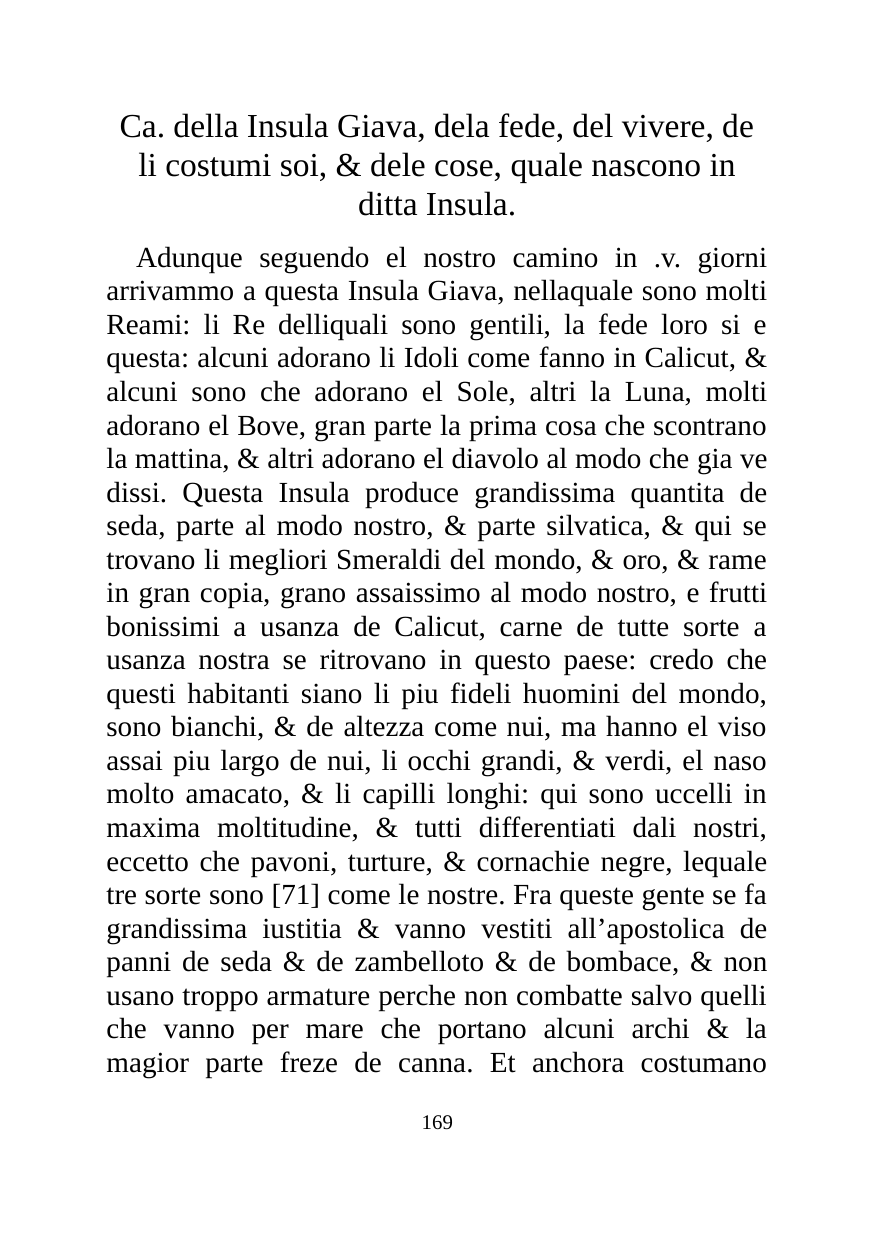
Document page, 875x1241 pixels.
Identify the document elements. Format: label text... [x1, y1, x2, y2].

text Adunque seguendo el nostro camino in .v. giorni arrivammo a questa Insula Giava, nellaquale sono molti Reami: li Re delliquali sono gentili, la fede loro si e questa: alcuni adorano li Idoli come fanno in Calicut, & alcuni sono che adorano el Sole, altri la Luna, molti adorano el Bove, gran parte la prima cosa che scontrano la mattina, & altri adorano el diavolo al modo che gia ve dissi. Questa Insula produce grandissima quantita de seda, parte al modo nostro, & parte silvatica, & qui se trovano li megliori Smeraldi del mondo, & oro, & rame in gran copia, grano assaissimo al modo nostro, e frutti bonissimi a usanza de Calicut, carne de tutte sorte a usanza nostra se ritrovano in questo paese: credo che questi habitanti siano li piu fideli huomini del mondo, sono bianchi, & de altezza come nui, ma hanno el viso assai piu largo de nui, li occhi grandi, & verdi, el naso molto amacato, & li capilli longhi: qui sono uccelli in maxima moltitudine, & tutti differentiati dali nostri, eccetto che pavoni, turture, & cornachie negre, lequale tre sorte sono [71] come le nostre. Fra queste gente se fa grandissima iustitia & vanno vestiti all’apostolica de panni de seda & de zambelloto & de bombace, & non usano troppo armature perche non combatte salvo quelli che vanno per mare che portano alcuni archi & la magior parte freze de canna. Et anchora costumano [106, 240, 768, 1078]
subtitle Ca. della Insula Giava, dela fede, del vivere, de li costumi soi, & dele cose, quale nascono in ditta Insula. [106, 106, 768, 222]
